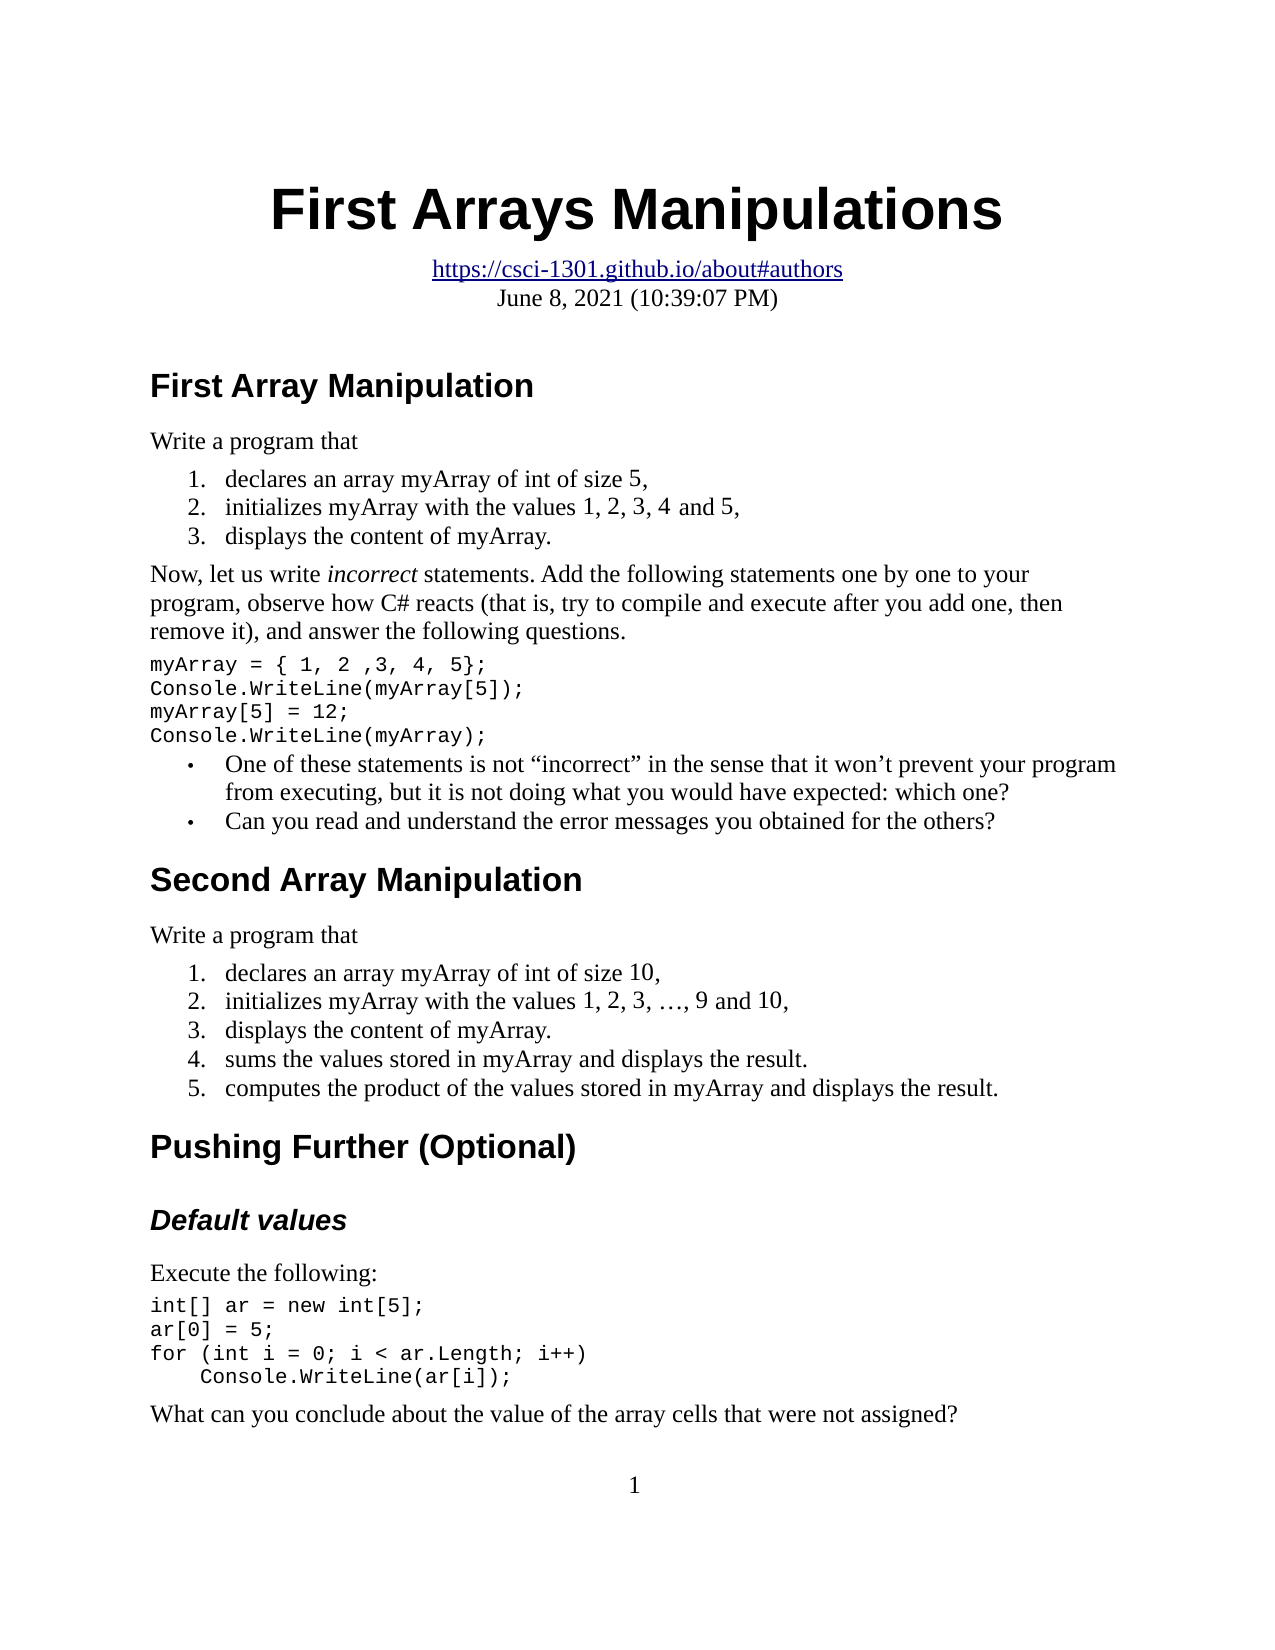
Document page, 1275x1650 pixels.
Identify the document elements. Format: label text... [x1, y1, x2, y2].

text myArray[5] = 12; [150, 701, 1125, 725]
list displays the content of myArray. [187, 1015, 1125, 1044]
list Can you read and understand the error messages you obtained for the others? [187, 806, 1125, 835]
text Console.WriteLine(ar[i]); [150, 1366, 1125, 1390]
text https://csci-1301.github.io/about#authors [150, 254, 1125, 283]
text int[] ar = new int[5]; [150, 1295, 1125, 1319]
list initializes myArray with the values , , , and , [187, 492, 1125, 521]
text Execute the following: [150, 1258, 1125, 1286]
list declares an array myArray of int of size , [187, 958, 1125, 986]
list computes the product of the values stored in myArray and displays the result. [187, 1073, 1125, 1101]
list declares an array myArray of int of size , [187, 464, 1125, 492]
subtitle Default values [150, 1203, 1125, 1236]
text Write a program that [150, 920, 1125, 949]
text myArray = { 1, 2 ,3, 4, 5}; [150, 654, 1125, 678]
list displays the content of myArray. [187, 521, 1125, 550]
subtitle Pushing Further (Optional) [150, 1126, 1125, 1165]
text Now, let us write incorrect statements. Add the following statements one by one to your program, observe how C# reacts (that is, try to compile and execute after you add one, then remove it), and answer the following questions. [150, 559, 1125, 645]
text Console.WriteLine(myArray); [150, 725, 1125, 749]
list One of these statements is not “incorrect” in the sense that it won’t prevent your program from executing, but it is not doing what you would have expected: which one? [187, 749, 1125, 806]
text Write a program that [150, 426, 1125, 455]
text June 8, 2021 (10:39:07 PM) [150, 283, 1125, 312]
subtitle Second Array Manipulation [150, 860, 1125, 898]
text What can you conclude about the value of the array cells that were not assigned? [150, 1399, 1125, 1428]
text for (int i = 0; i < ar.Length; i++) [150, 1343, 1125, 1366]
text ar[0] = 5; [150, 1319, 1125, 1343]
title First Arrays Manipulations [150, 175, 1125, 242]
text Console.WriteLine(myArray[5]); [150, 678, 1125, 701]
list initializes myArray with the values , , , …, and , [187, 986, 1125, 1015]
list sums the values stored in myArray and displays the result. [187, 1044, 1125, 1073]
subtitle First Array Manipulation [150, 366, 1125, 404]
